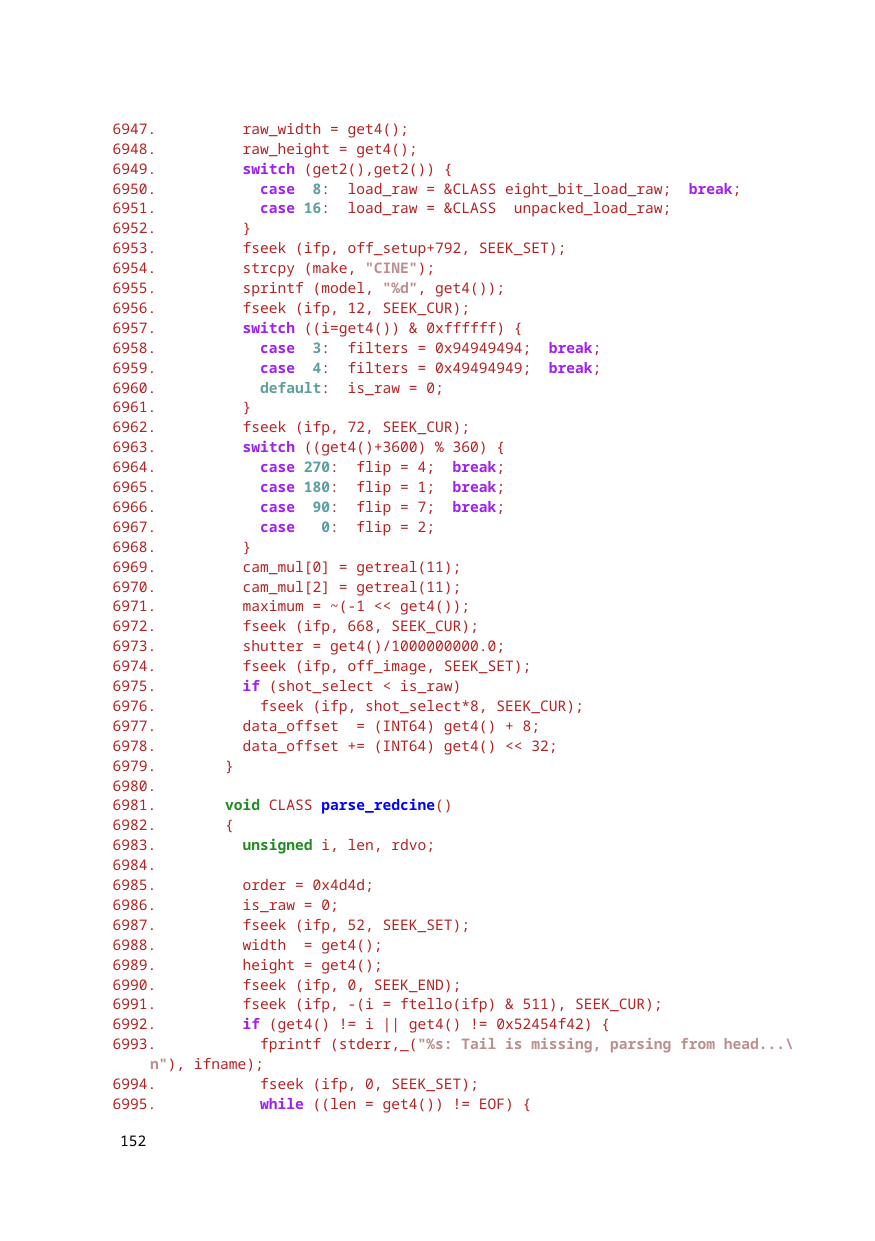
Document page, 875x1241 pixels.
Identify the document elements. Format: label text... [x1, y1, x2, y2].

list } [112, 537, 799, 556]
list fprintf (stderr,_("%s: Tail is missing, parsing from head...\n"), ifname); [112, 1034, 799, 1074]
list order = 0x4d4d; [112, 875, 799, 895]
list case 4: filters = 0x49494949; break; [112, 357, 799, 377]
list fseek (ifp, -(i = ftello(ifp) & 511), SEEK_CUR); [112, 994, 799, 1014]
list } [112, 755, 799, 775]
list data_offset = (INT64) get4() + 8; [112, 716, 799, 736]
list { [112, 815, 799, 835]
list unsigned i, len, rdvo; [112, 835, 799, 855]
list default: is_raw = 0; [112, 377, 799, 397]
list fseek (ifp, off_image, SEEK_SET); [112, 656, 799, 676]
list void CLASS parse_redcine() [112, 795, 799, 815]
list switch ((i=get4()) & 0xffffff) { [112, 318, 799, 338]
list height = get4(); [112, 954, 799, 974]
list fseek (ifp, 52, SEEK_SET); [112, 914, 799, 934]
list width = get4(); [112, 934, 799, 954]
list } [112, 218, 799, 238]
list strcpy (make, "CINE"); [112, 258, 799, 278]
list case 90: flip = 7; break; [112, 497, 799, 517]
list case 16: load_raw = &CLASS unpacked_load_raw; [112, 198, 799, 218]
list } [112, 397, 799, 417]
list fseek (ifp, 0, SEEK_END); [112, 974, 799, 994]
list case 0: flip = 2; [112, 517, 799, 537]
list if (shot_select < is_raw) [112, 676, 799, 696]
list fseek (ifp, shot_select*8, SEEK_CUR); [112, 696, 799, 716]
list fseek (ifp, 0, SEEK_SET); [112, 1074, 799, 1094]
list case 3: filters = 0x94949494; break; [112, 338, 799, 357]
list case 270: flip = 4; break; [112, 457, 799, 477]
list switch (get2(),get2()) { [112, 158, 799, 178]
list cam_mul[2] = getreal(11); [112, 576, 799, 596]
list case 8: load_raw = &CLASS eight_bit_load_raw; break; [112, 178, 799, 198]
list maximum = ~(-1 << get4()); [112, 596, 799, 616]
list cam_mul[0] = getreal(11); [112, 556, 799, 576]
list data_offset += (INT64) get4() << 32; [112, 736, 799, 755]
list raw_width = get4(); [112, 119, 799, 139]
list fseek (ifp, 668, SEEK_CUR); [112, 616, 799, 636]
list switch ((get4()+3600) % 360) { [112, 437, 799, 457]
list sprintf (model, "%d", get4()); [112, 278, 799, 298]
list shutter = get4()/1000000000.0; [112, 636, 799, 656]
list fseek (ifp, 72, SEEK_CUR); [112, 417, 799, 437]
list fseek (ifp, off_setup+792, SEEK_SET); [112, 238, 799, 258]
list fseek (ifp, 12, SEEK_CUR); [112, 298, 799, 318]
list if (get4() != i || get4() != 0x52454f42) { [112, 1014, 799, 1034]
list case 180: flip = 1; break; [112, 477, 799, 497]
list is_raw = 0; [112, 895, 799, 914]
list raw_height = get4(); [112, 139, 799, 158]
list while ((len = get4()) != EOF) { [112, 1094, 799, 1113]
